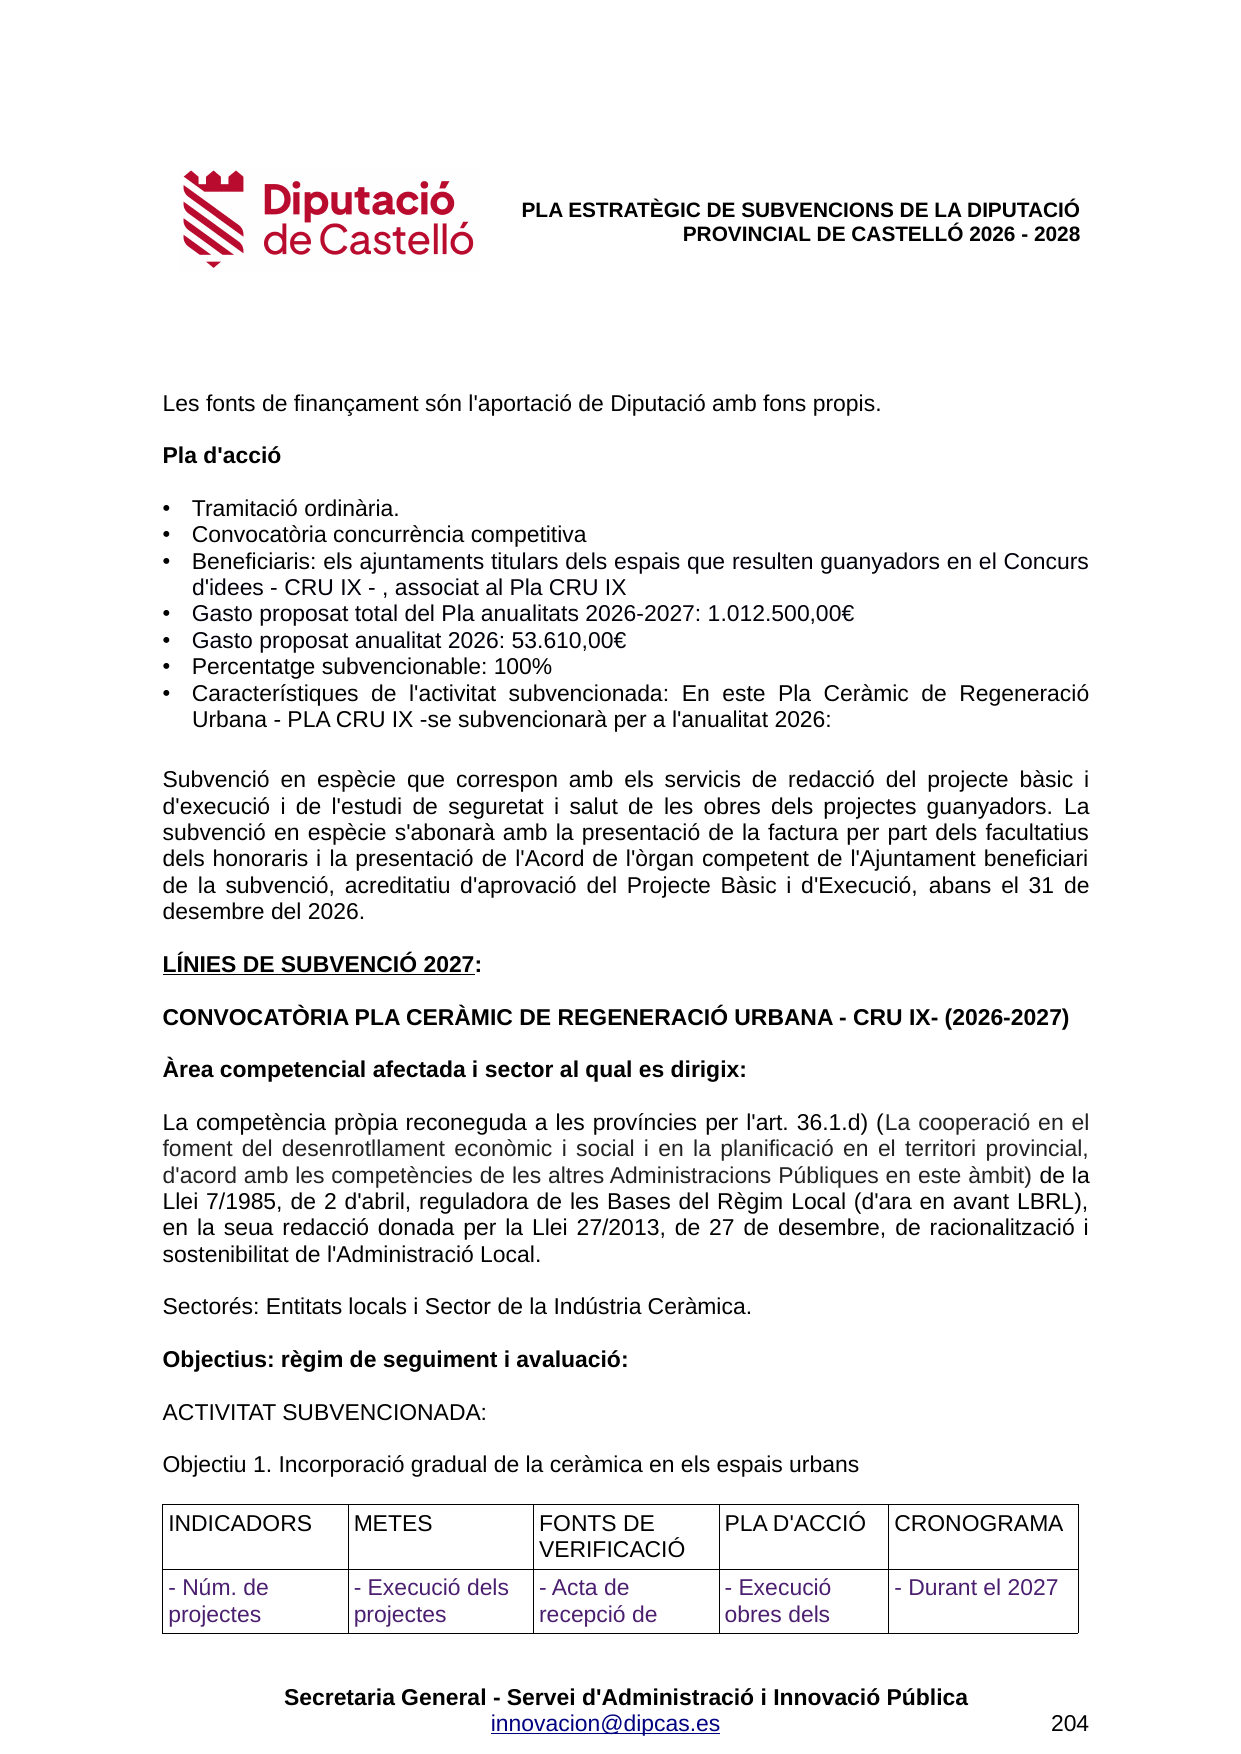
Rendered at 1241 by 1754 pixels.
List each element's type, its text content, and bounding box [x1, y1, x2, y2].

text CONVOCATÒRIA PLA CERÀMIC DE REGENERACIÓ URBANA - CRU IX- (2026-2027) [162, 1003, 1089, 1030]
table_header FONTS DE VERIFICACIÓ [534, 1505, 719, 1568]
list Àrea competencial afectada i sector al qual es dirigix: [115, 1056, 1089, 1082]
list Objectiu 1. Incorporació gradual de la ceràmica en els espais urbans [162, 1451, 1089, 1478]
text Sectorés: Entitats locals i Sector de la Indústria Ceràmica. [162, 1293, 1089, 1320]
text Subvenció en espècie que correspon amb els servicis de redacció del projecte bàsic i d'execució i de l'estudi de seguretat i salut de les obres dels projectes guanyadors. La subvenció en espècie s'abonarà amb la presentació de la factura per part dels facultatius dels honoraris i la presentació de l'Acord de l'òrgan competent de l'Ajuntament beneficiari de la subvenció, acreditatiu d'aprovació del Projecte Bàsic i d'Execució, abans el 31 de desembre del 2026. [162, 766, 1089, 924]
list Objectius: règim de seguiment i avaluació: [162, 1346, 1089, 1372]
table_header INDICADORS [163, 1505, 348, 1568]
table_cell - Durant el 2027 [889, 1570, 1078, 1633]
table_header PLA D'ACCIÓ [720, 1505, 888, 1568]
list Beneficiaris: els ajuntaments titulars dels espais que resulten guanyadors en el Concurs d'idees - CRU IX - , associat al Pla CRU IX [162, 548, 1089, 600]
list Convocatòria concurrència competitiva [162, 521, 1089, 548]
list Característiques de l'activitat subvencionada: En este Pla Ceràmic de Regeneració Urbana - PLA CRU IX -se subvencionarà per a l'anualitat 2026: [162, 679, 1089, 732]
table_header METES [349, 1505, 533, 1568]
text ACTIVITAT SUBVENCIONADA: [162, 1399, 1089, 1425]
text LÍNIES DE SUBVENCIÓ 2027: [162, 951, 1089, 977]
list Pla d'acció [115, 442, 1089, 469]
list Gasto proposat anualitat 2026: 53.610,00€ [162, 627, 1089, 653]
table_cell - Acta de recepció de [534, 1570, 719, 1633]
table_header CRONOGRAMA [889, 1505, 1078, 1568]
picture [178, 167, 478, 272]
list Tramitació ordinària. [162, 495, 1089, 521]
list Percentatge subvencionable: 100% [162, 653, 1089, 679]
list Gasto proposat total del Pla anualitats 2026-2027: 1.012.500,00€ [162, 600, 1089, 627]
text La competència pròpia reconeguda a les províncies per l'art. 36.1.d) (La cooperació en el foment del desenrotllament econòmic i social i en la planificació en el territori provincial, d'acord amb les competències de les altres Administracions Públiques en este àmbit) de la Llei 7/1985, de 2 d'abril, reguladora de les Bases del Règim Local (d'ara en avant LBRL), en la seua redacció donada per la Llei 27/2013, de 27 de desembre, de racionalització i sostenibilitat de l'Administració Local. [162, 1109, 1089, 1267]
text Les fonts de finançament són l'aportació de Diputació amb fons propis. [162, 389, 1089, 416]
table_cell - Núm. de projectes [163, 1570, 348, 1633]
table_cell - Execució dels projectes [349, 1570, 533, 1633]
table_cell - Execució obres dels [720, 1570, 888, 1633]
